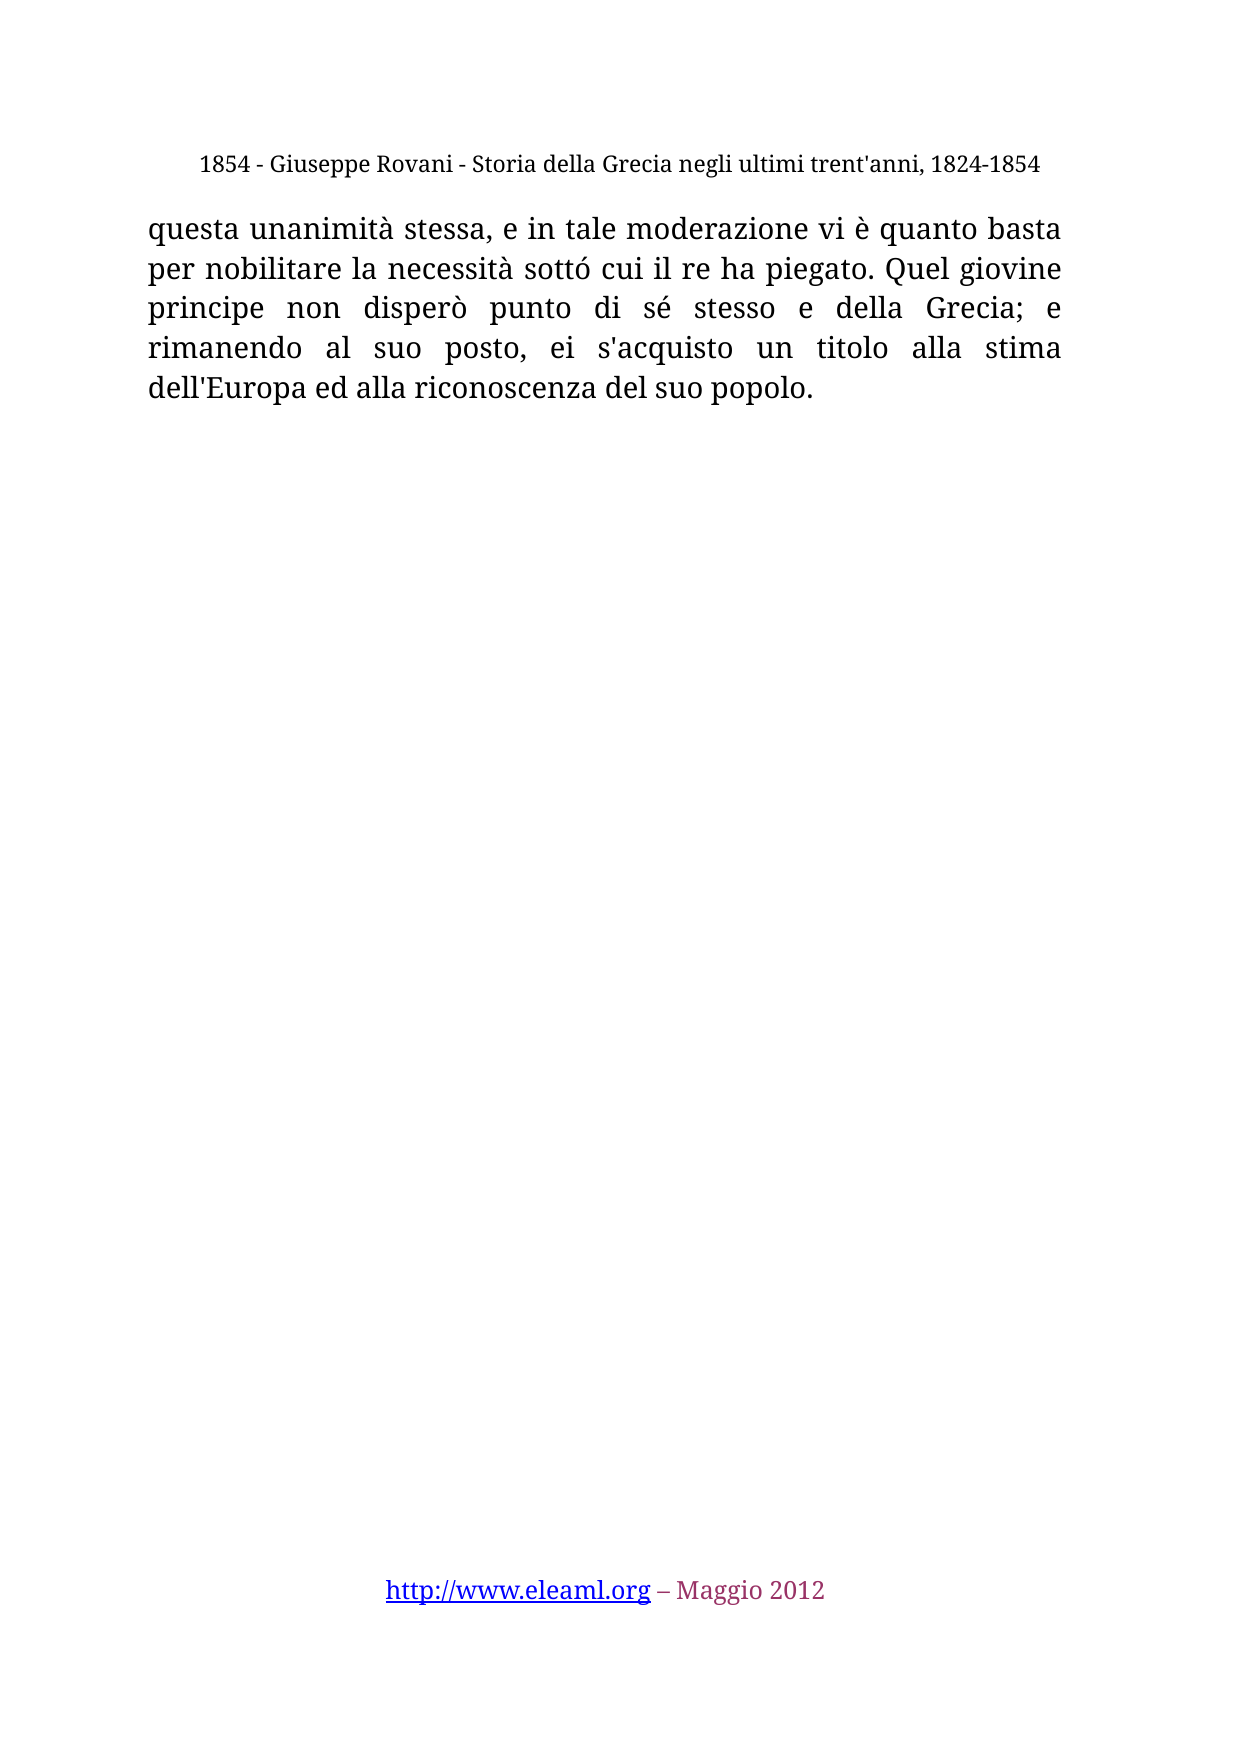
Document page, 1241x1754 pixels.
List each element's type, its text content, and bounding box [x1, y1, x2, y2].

text questa unanimità stessa, e in tale moderazione vi è quanto basta per nobilitare la necessità sottó cui il re ha piegato. Quel giovine principe non disperò punto di sé stesso e della Grecia; e rimanendo al suo posto, ei s'acquisto un titolo alla stima dell'Europa ed alla riconoscenza del suo popolo. [148, 208, 1063, 407]
